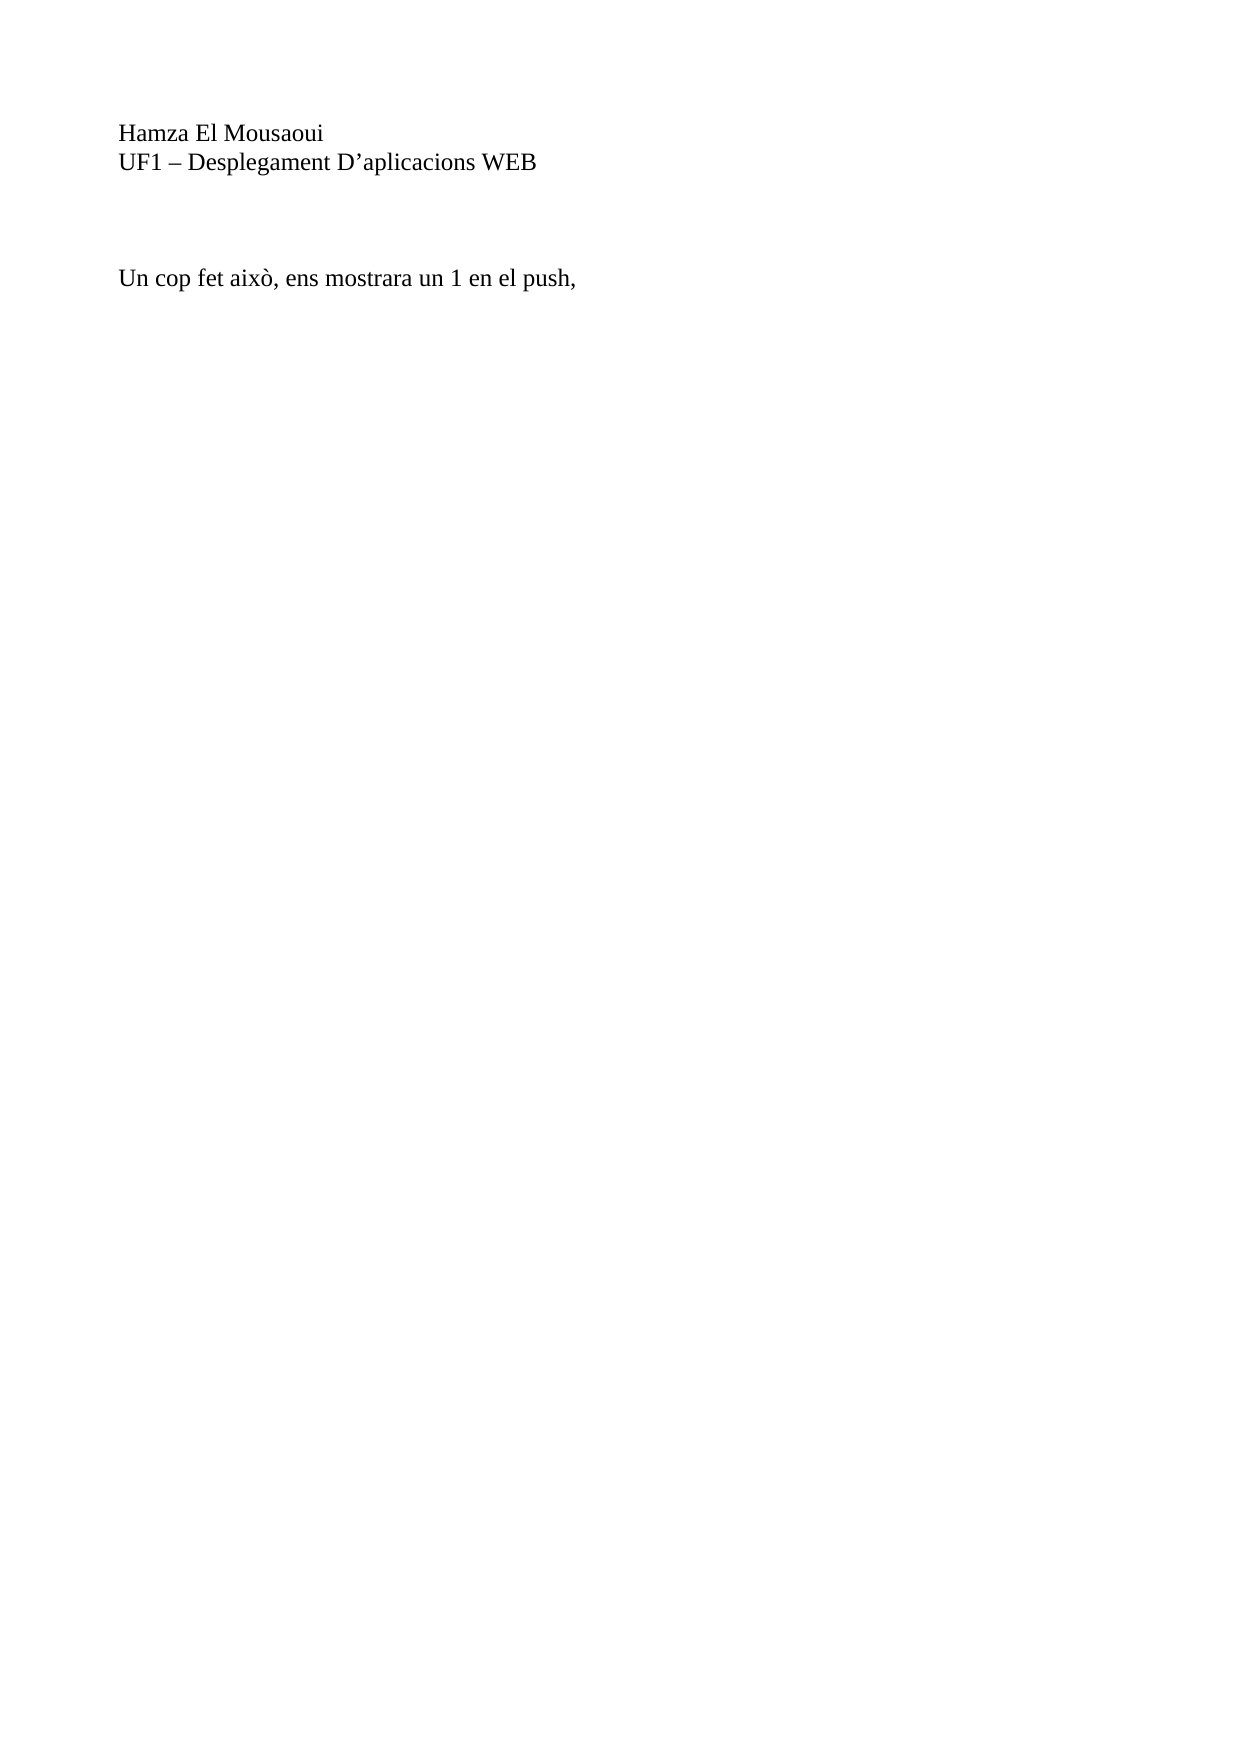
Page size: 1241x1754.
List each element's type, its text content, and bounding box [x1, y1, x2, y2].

text Un cop fet això, ens mostrara un 1 en el push, [118, 263, 1122, 291]
